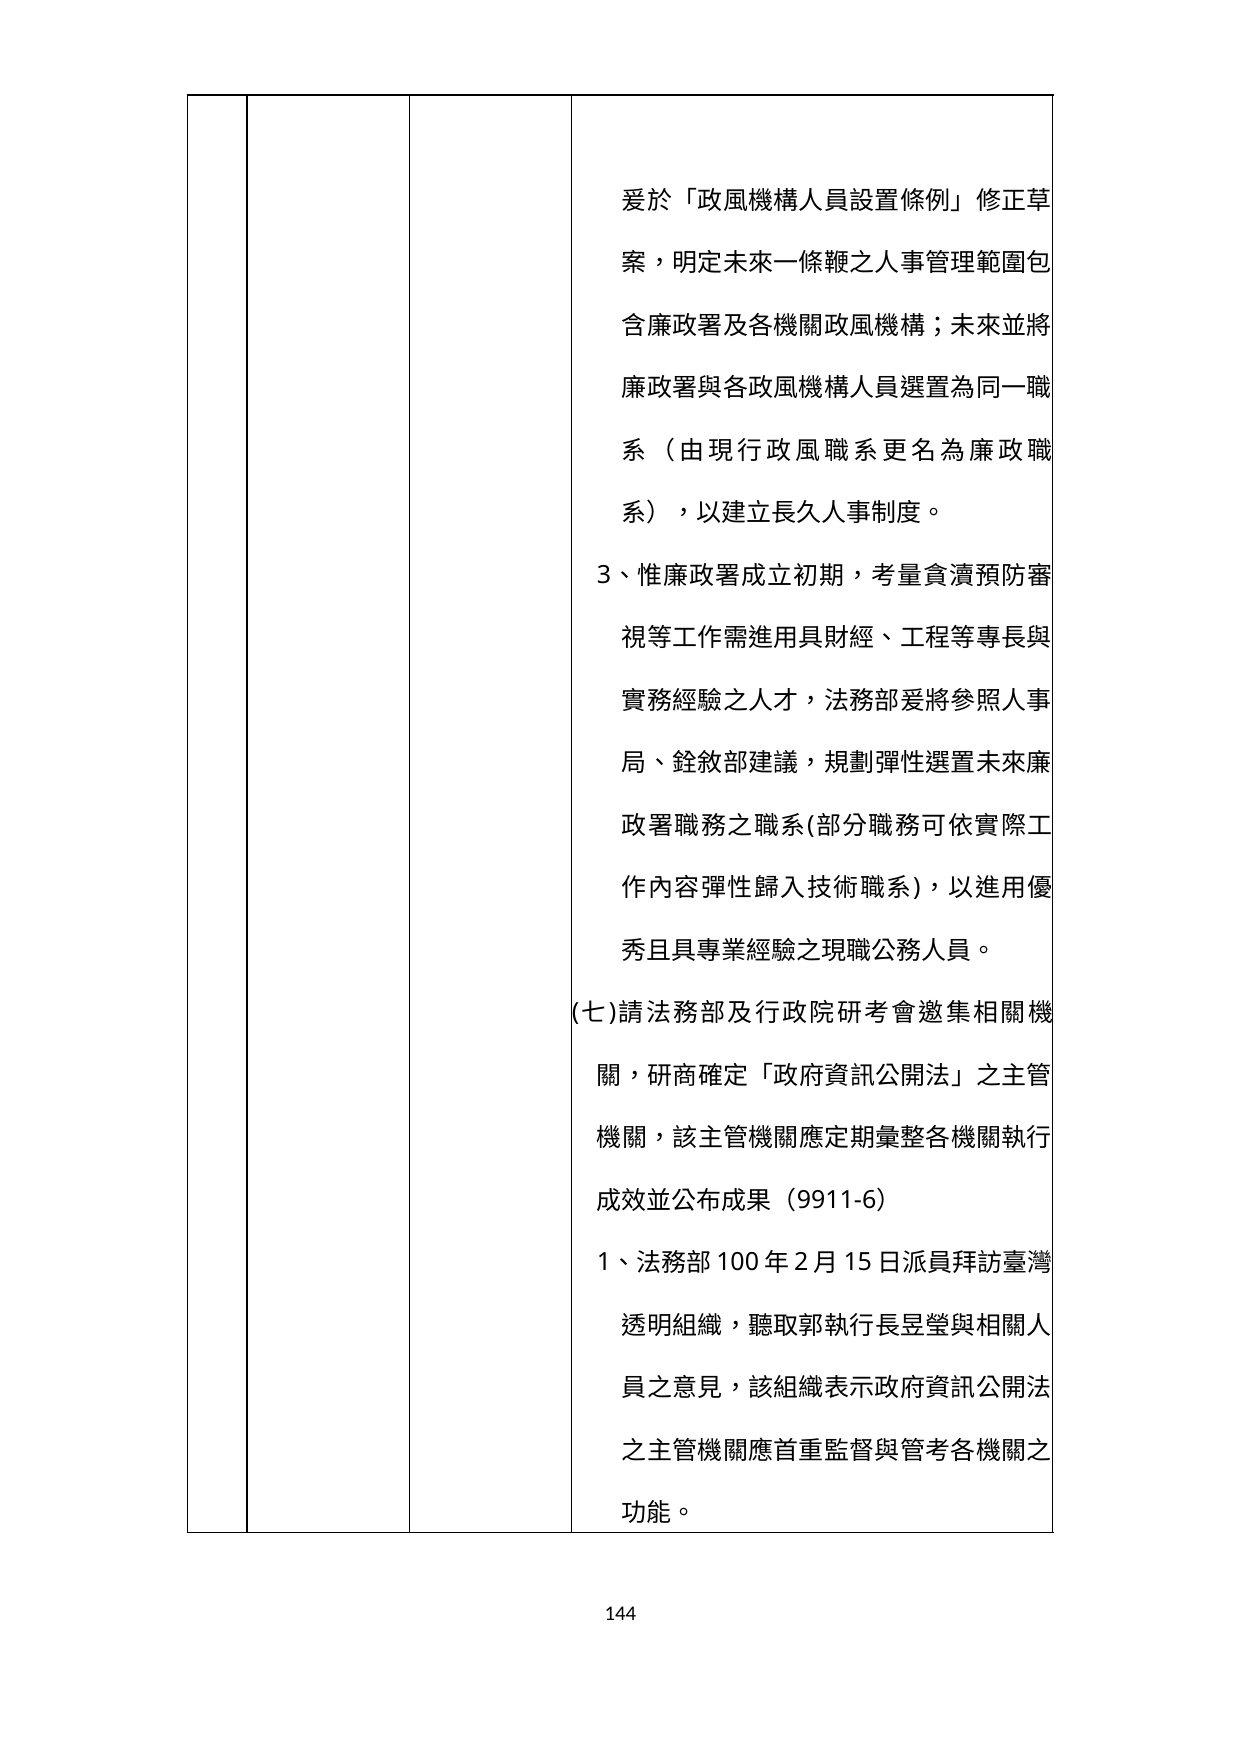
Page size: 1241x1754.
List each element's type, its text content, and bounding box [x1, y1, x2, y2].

table_cell [248, 96, 409, 1532]
table_cell [410, 96, 571, 1532]
table_cell [188, 96, 246, 1532]
table_cell 爰於「政風機構人員設置條例」修正草案，明定未來一條鞭之人事管理範圍包含廉政署及各機關政風機構；未來並將廉政署與各政風機構人員選置為同一職系（由現行政風職系更名為廉政職系），以建立長久人事制度。 3、惟廉政署成立初期，考量貪瀆預防審視等工作需進用具財經、工程等專長與實務經驗之人才，法務部爰將參照人事局、銓敘部建議，規劃彈性選置未來廉政署職務之職系(部分職務可依實際工作內容彈性歸入技術職系)，以進用優秀且具專業經驗之現職公務人員。 (七)請法務部及行政院研考會邀集相關機關，研商確定「政府資訊公開法」之主管機關，該主管機關應定期彙整各機關執行成效並公布成果（9911-6） 1、法務部100年2月15日派員拜訪臺灣透明組織，聽取郭執行長昱瑩與相關人員之意見，該組織表示政府資訊公開法之主管機關應首重監督與管考各機關之功能。 [572, 96, 1052, 1532]
